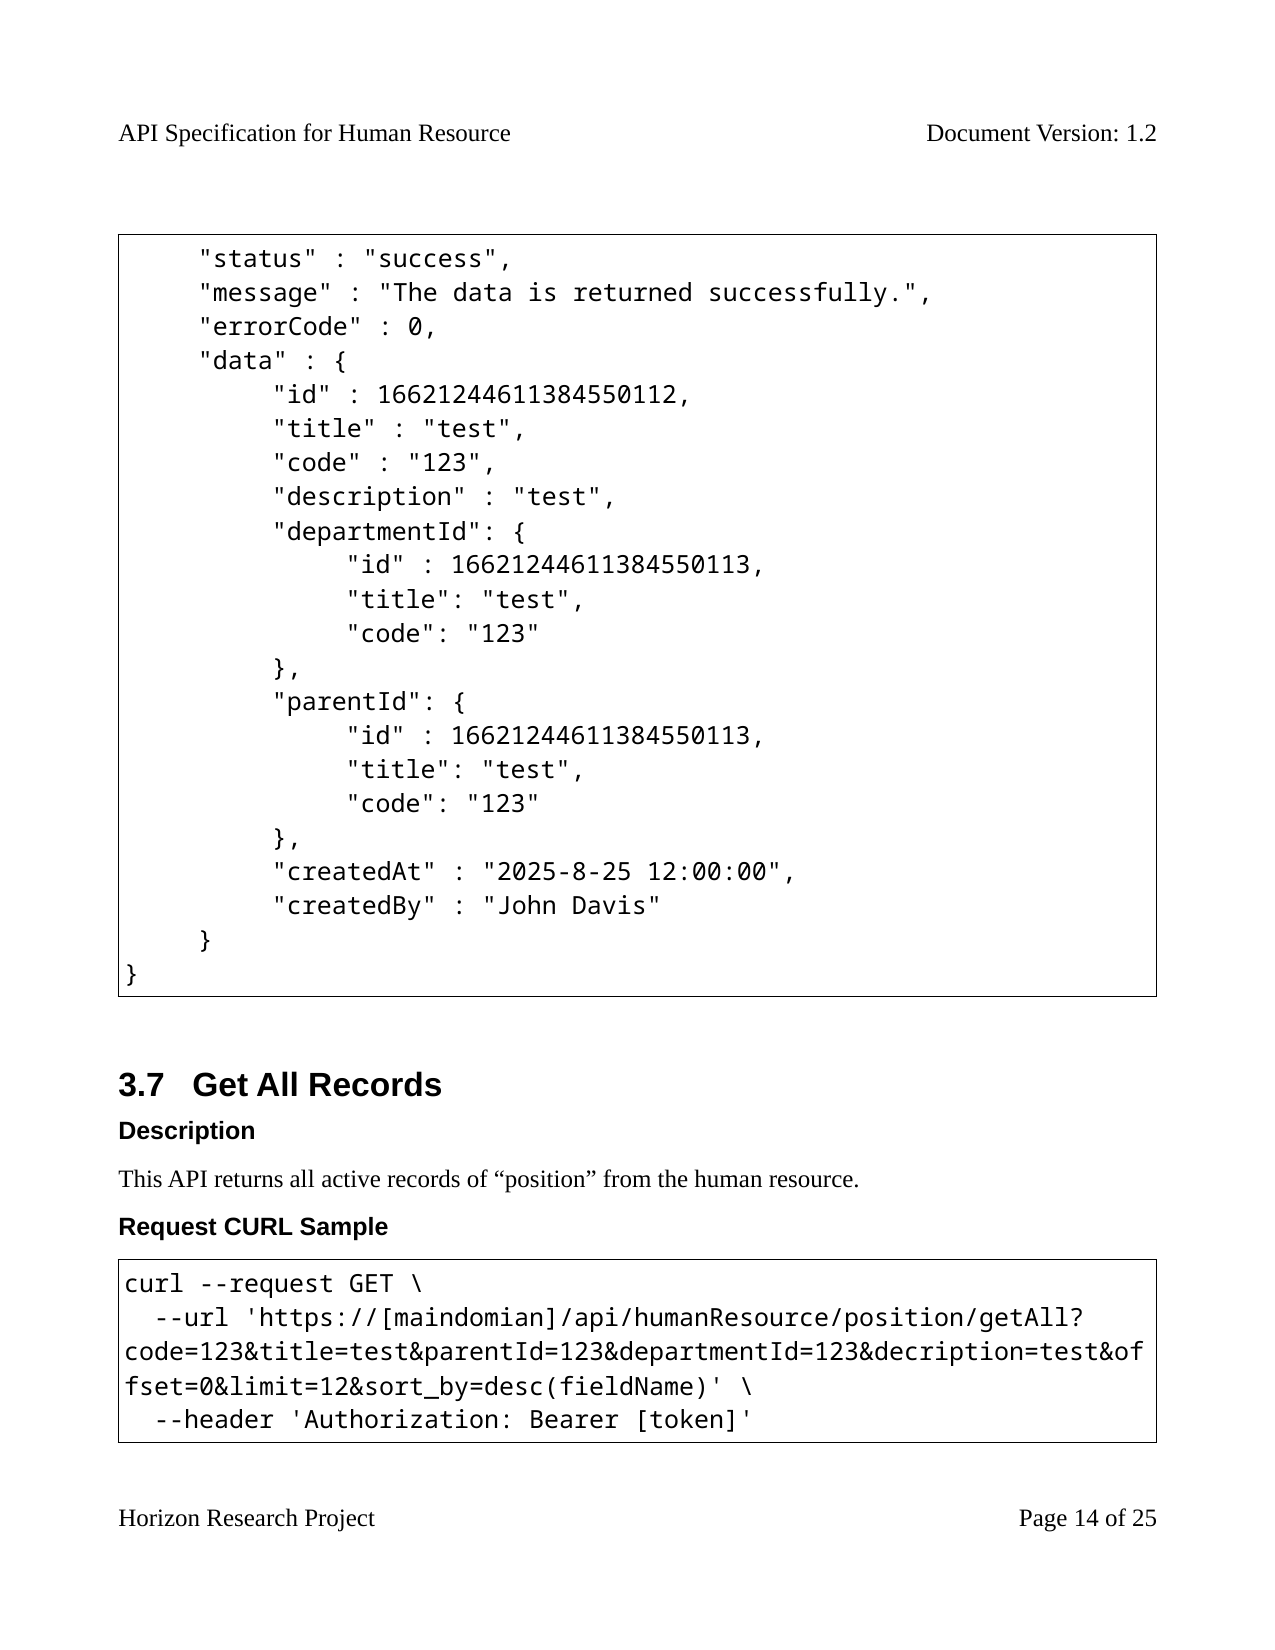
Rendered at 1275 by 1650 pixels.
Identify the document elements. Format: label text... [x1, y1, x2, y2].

table_header curl --request GET \ --url 'https://[maindomian]/api/humanResource/position/getAll?code=123&title=test&parentId=123&departmentId=123&decription=test&offset=0&limit=12&sort_by=desc(fieldName)' \ --header 'Authorization: Bearer [token]' [119, 1260, 1156, 1442]
table_header "status" : "success", "message" : "The data is returned successfully.", "errorCode" : 0, "data" : { "id" : 16621244611384550112, "title" : "test", "code" : "123", "description" : "test", "departmentId": { "id" : 16621244611384550113, "title": "test", "code": "123" }, "parentId": { "id" : 16621244611384550113, "title": "test", "code": "123" }, "createdAt" : "2025-8-25 12:00:00", "createdBy" : "John Davis" } } [119, 235, 1156, 996]
text Description [118, 1116, 1157, 1145]
text This API returns all active records of “position” from the human resource. [118, 1164, 1157, 1193]
subtitle Get All Records [118, 1065, 1157, 1104]
text Request CURL Sample [118, 1212, 1157, 1240]
